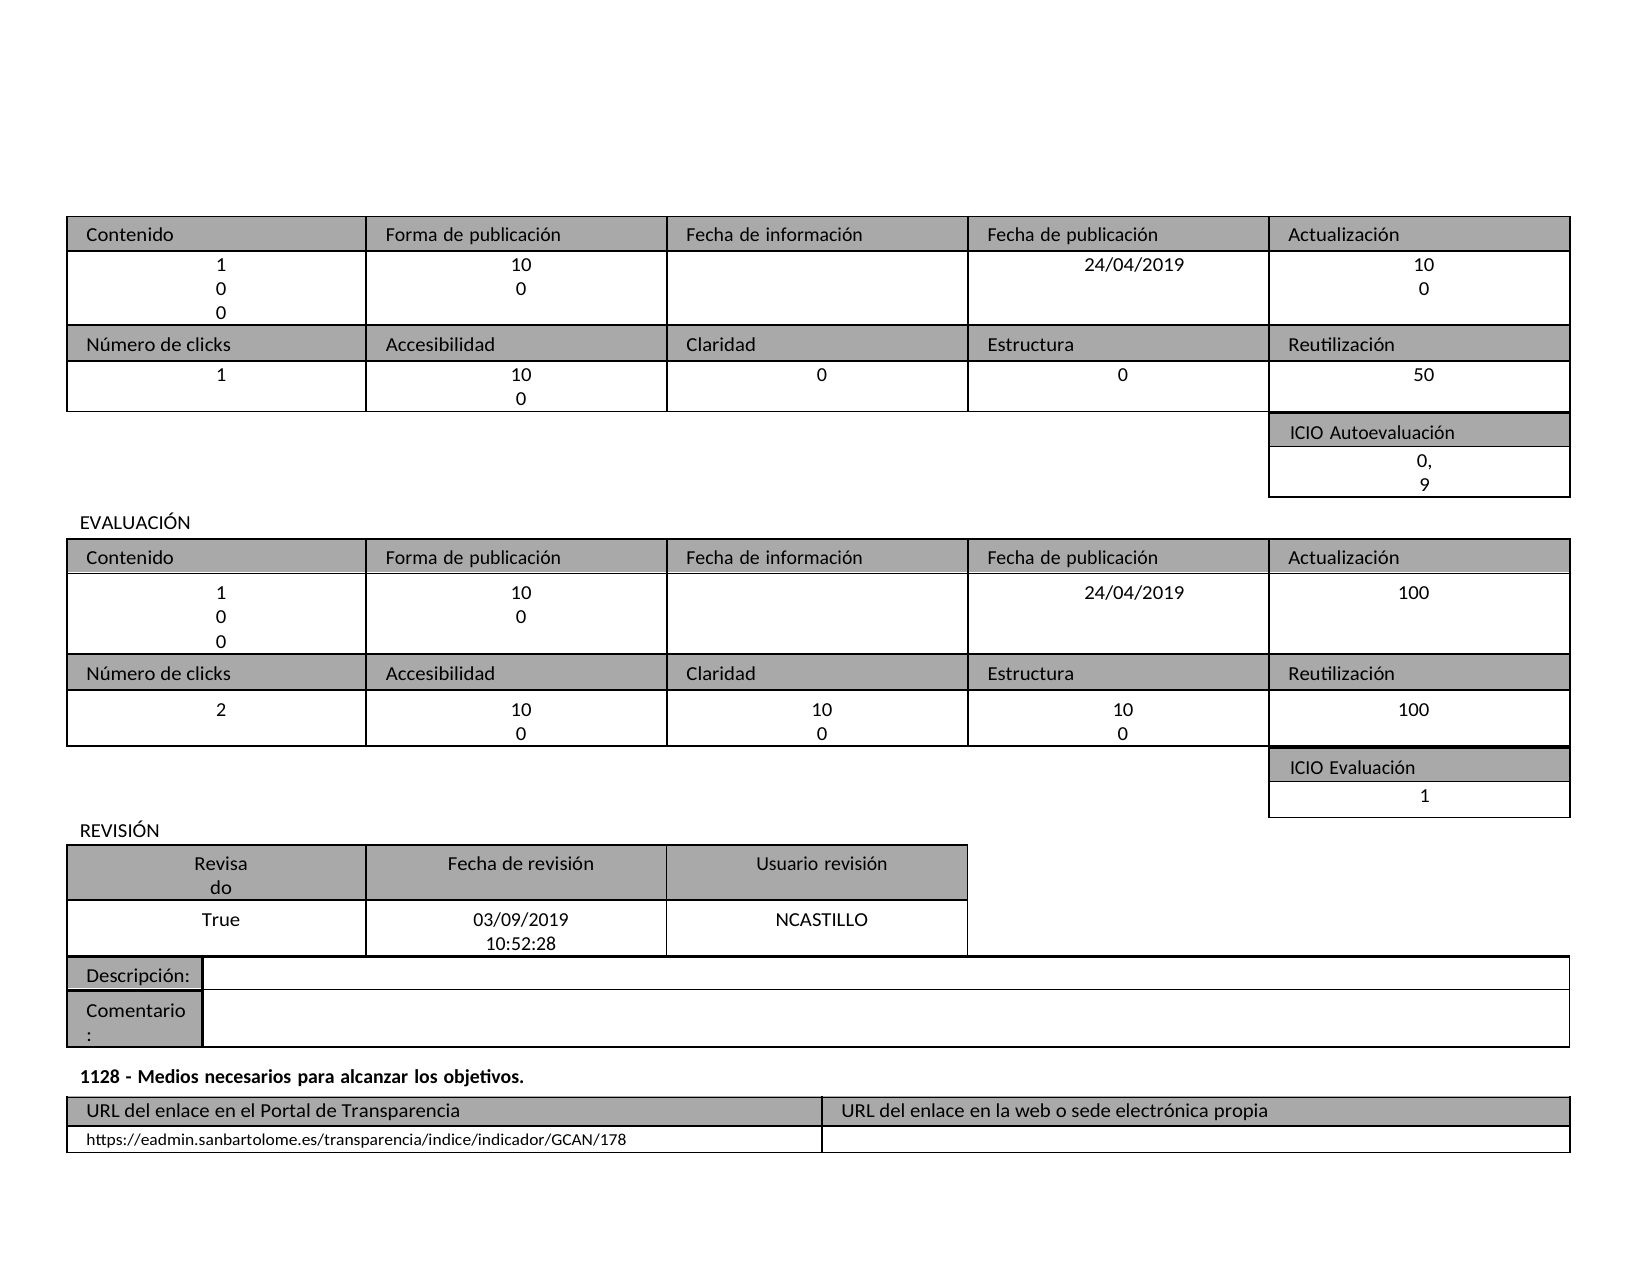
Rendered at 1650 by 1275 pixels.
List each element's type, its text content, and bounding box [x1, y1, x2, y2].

table_cell 100 [1270, 252, 1569, 324]
table_cell 100 [969, 691, 1268, 745]
table_header [968, 844, 1569, 955]
table_header Actualización [1270, 217, 1569, 250]
text REVISIÓN [79, 818, 1594, 842]
table_header Revisado [68, 846, 365, 899]
table_cell [823, 1127, 1569, 1151]
table_cell 24/04/2019 [969, 574, 1268, 653]
table_cell ICIO Autoevaluación [1270, 414, 1569, 446]
table_cell 100 [68, 252, 365, 324]
table_cell NCASTILLO [667, 901, 967, 955]
table_cell 100 [1270, 574, 1569, 653]
table_header Contenido [68, 217, 365, 250]
table_cell Reutilización [1270, 655, 1569, 689]
table_cell Accesibilidad [367, 655, 666, 689]
table_header Forma de publicación [367, 540, 666, 572]
table_cell True [68, 901, 365, 955]
table_cell Estructura [969, 326, 1268, 360]
table_cell Claridad [668, 326, 967, 360]
table_cell 100 [367, 362, 666, 411]
table_cell Número de clicks [68, 326, 365, 360]
table_cell [67, 747, 1268, 816]
table_header Fecha de información [668, 217, 967, 250]
table_cell ICIO Evaluación [1270, 749, 1569, 781]
table_cell Claridad [668, 655, 967, 689]
table_cell [668, 252, 967, 324]
table_header Actualización [1270, 540, 1569, 572]
table_header Forma de publicación [367, 217, 666, 250]
text EVALUACIÓN [79, 511, 1594, 535]
table_cell 1 [68, 362, 365, 411]
table_cell Comentario: [68, 992, 201, 1046]
table_cell 24/04/2019 [969, 252, 1268, 324]
table_cell [204, 990, 1569, 1046]
table_cell 0 [668, 362, 967, 411]
text 1128 - Medios necesarios para alcanzar los objetivos. [79, 1064, 1594, 1089]
table_header Fecha de publicación [969, 217, 1268, 250]
table_cell Descripción: [68, 958, 201, 988]
table_cell Estructura [969, 655, 1268, 689]
table_cell 100 [68, 574, 365, 653]
table_header URL del enlace en el Portal de Transparencia [68, 1098, 821, 1125]
table_cell Número de clicks [68, 655, 365, 689]
table_header Fecha de publicación [969, 540, 1268, 572]
table_header Contenido [68, 540, 365, 572]
table_cell [204, 958, 1569, 988]
table_cell https://eadmin.sanbartolome.es/transparencia/indice/indicador/GCAN/178 [68, 1127, 821, 1151]
table_cell Accesibilidad [367, 326, 666, 360]
table_cell 03/09/2019 10:52:28 [367, 901, 666, 955]
table_header Fecha de información [668, 540, 967, 572]
table_cell 0,9 [1270, 447, 1569, 496]
table_cell 100 [1270, 691, 1569, 745]
table_cell 1 [1270, 782, 1569, 816]
table_cell 100 [367, 574, 666, 653]
table_cell Reutilización [1270, 326, 1569, 360]
table_cell 50 [1270, 362, 1569, 411]
table_cell 2 [68, 691, 365, 745]
table_cell [668, 574, 967, 653]
table_cell 100 [668, 691, 967, 745]
table_header Usuario revisión [667, 846, 967, 899]
table_header URL del enlace en la web o sede electrónica propia [823, 1098, 1569, 1125]
table_cell [67, 412, 1268, 496]
table_header Fecha de revisión [367, 846, 666, 899]
table_cell 100 [367, 691, 666, 745]
table_cell 100 [367, 252, 666, 324]
table_cell 0 [969, 362, 1268, 411]
